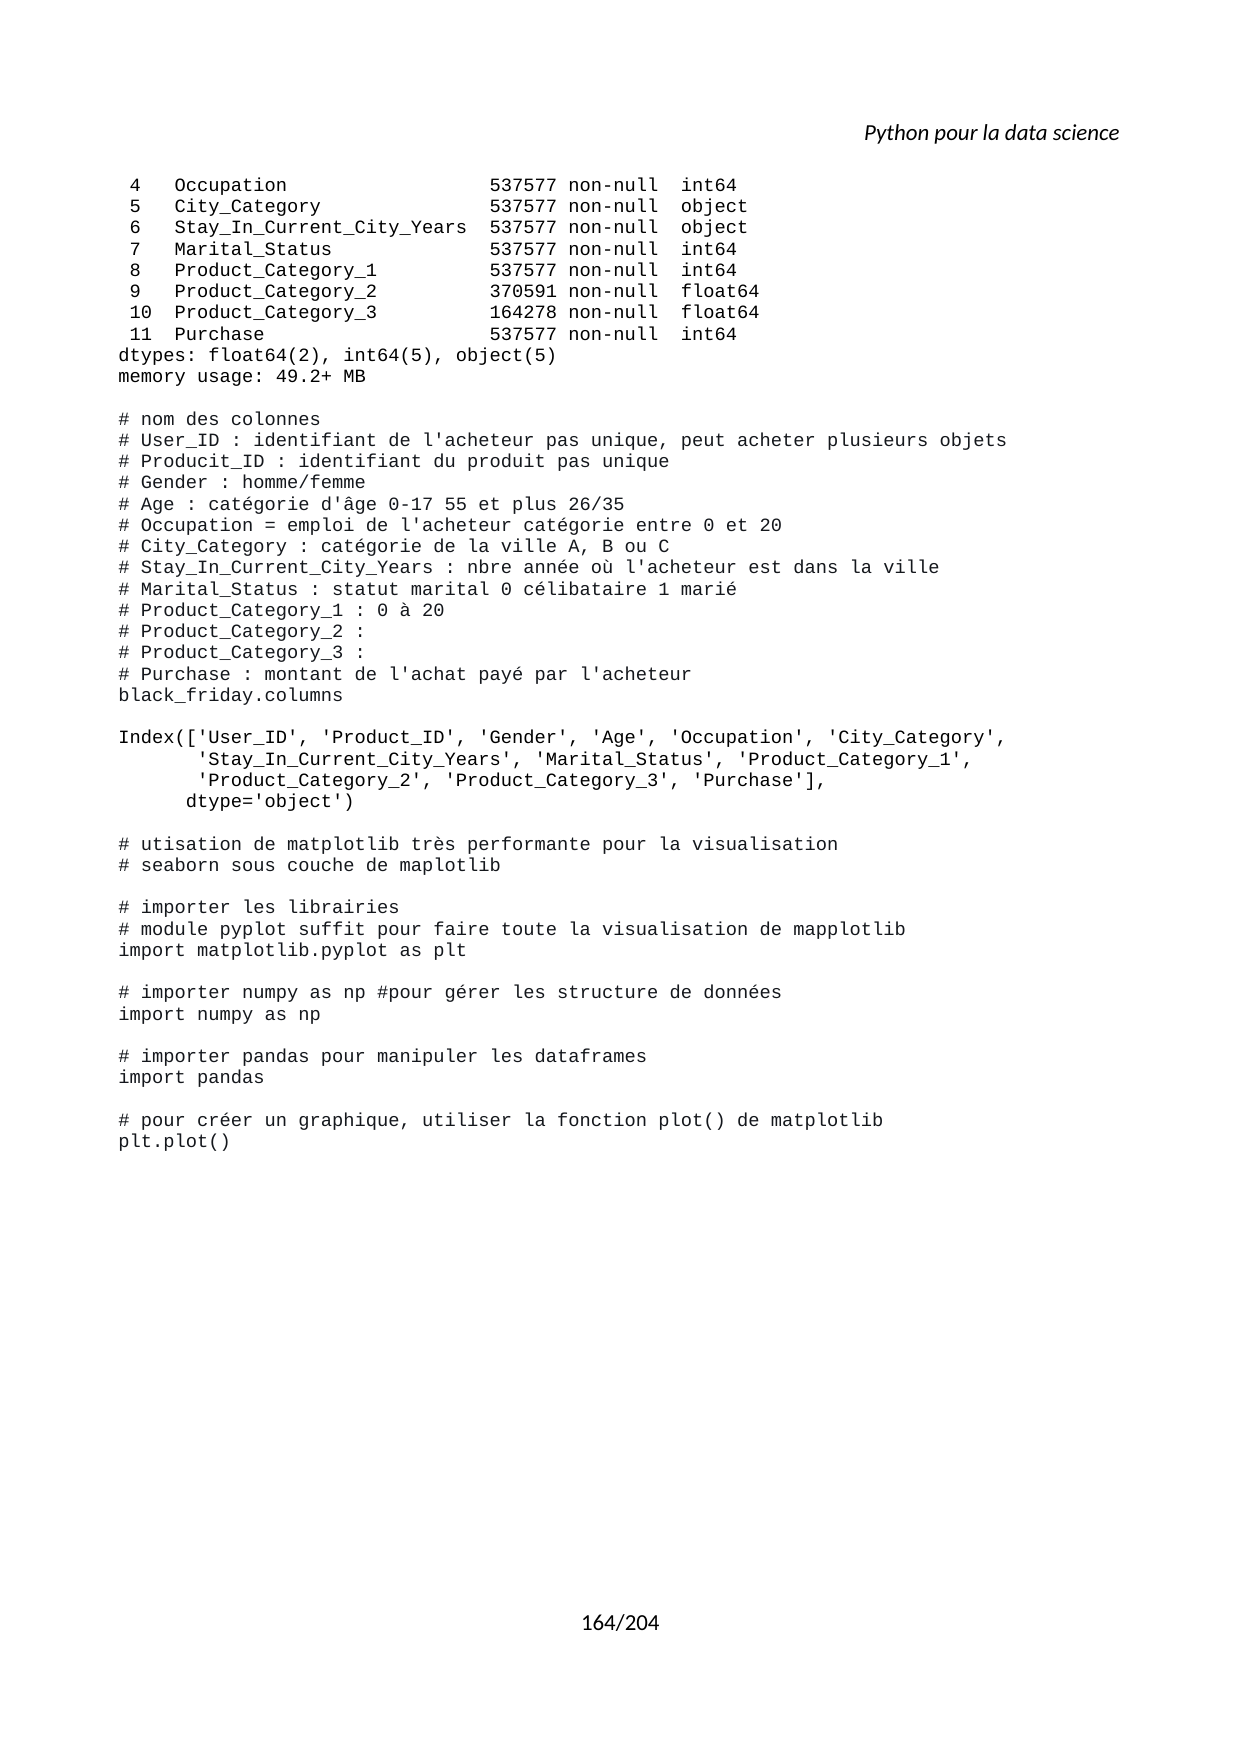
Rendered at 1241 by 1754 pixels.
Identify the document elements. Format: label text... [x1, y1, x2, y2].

text import numpy as np [118, 1004, 1122, 1026]
text 8 Product_Category_1 537577 non-null int64 [118, 261, 1122, 282]
text dtype='object') [118, 792, 1122, 813]
text # User_ID : identifiant de l'acheteur pas unique, peut acheter plusieurs objets [118, 431, 1122, 452]
text memory usage: 49.2+ MB [118, 367, 1122, 388]
text 11 Purchase 537577 non-null int64 [118, 324, 1122, 346]
text plt.plot() [118, 1132, 1122, 1153]
text import pandas [118, 1068, 1122, 1089]
text # Gender : homme/femme [118, 473, 1122, 494]
text # Occupation = emploi de l'acheteur catégorie entre 0 et 20 [118, 516, 1122, 537]
text # seaborn sous couche de maplotlib [118, 856, 1122, 877]
text 'Stay_In_Current_City_Years', 'Marital_Status', 'Product_Category_1', [118, 749, 1122, 771]
text # Product_Category_2 : [118, 622, 1122, 643]
text # module pyplot suffit pour faire toute la visualisation de mapplotlib [118, 919, 1122, 941]
text # Product_Category_1 : 0 à 20 [118, 601, 1122, 622]
text # importer numpy as np #pour gérer les structure de données [118, 983, 1122, 1004]
text # importer pandas pour manipuler les dataframes [118, 1047, 1122, 1068]
text 7 Marital_Status 537577 non-null int64 [118, 239, 1122, 261]
text Index(['User_ID', 'Product_ID', 'Gender', 'Age', 'Occupation', 'City_Category', [118, 728, 1122, 749]
text # utisation de matplotlib très performante pour la visualisation [118, 834, 1122, 856]
text 10 Product_Category_3 164278 non-null float64 [118, 303, 1122, 324]
text # Producit_ID : identifiant du produit pas unique [118, 452, 1122, 473]
text # Product_Category_3 : [118, 643, 1122, 664]
text black_friday.columns [118, 686, 1122, 707]
text # City_Category : catégorie de la ville A, B ou C [118, 537, 1122, 558]
text # nom des colonnes [118, 409, 1122, 431]
text 6 Stay_In_Current_City_Years 537577 non-null object [118, 218, 1122, 239]
text # importer les librairies [118, 898, 1122, 919]
text 5 City_Category 537577 non-null object [118, 197, 1122, 218]
text # Purchase : montant de l'achat payé par l'acheteur [118, 664, 1122, 686]
text import matplotlib.pyplot as plt [118, 941, 1122, 962]
text 'Product_Category_2', 'Product_Category_3', 'Purchase'], [118, 771, 1122, 792]
text 9 Product_Category_2 370591 non-null float64 [118, 282, 1122, 303]
text # Age : catégorie d'âge 0-17 55 et plus 26/35 [118, 494, 1122, 516]
text # Stay_In_Current_City_Years : nbre année où l'acheteur est dans la ville [118, 558, 1122, 579]
text 4 Occupation 537577 non-null int64 [118, 176, 1122, 197]
text # pour créer un graphique, utiliser la fonction plot() de matplotlib [118, 1111, 1122, 1132]
text dtypes: float64(2), int64(5), object(5) [118, 346, 1122, 367]
text # Marital_Status : statut marital 0 célibataire 1 marié [118, 579, 1122, 601]
